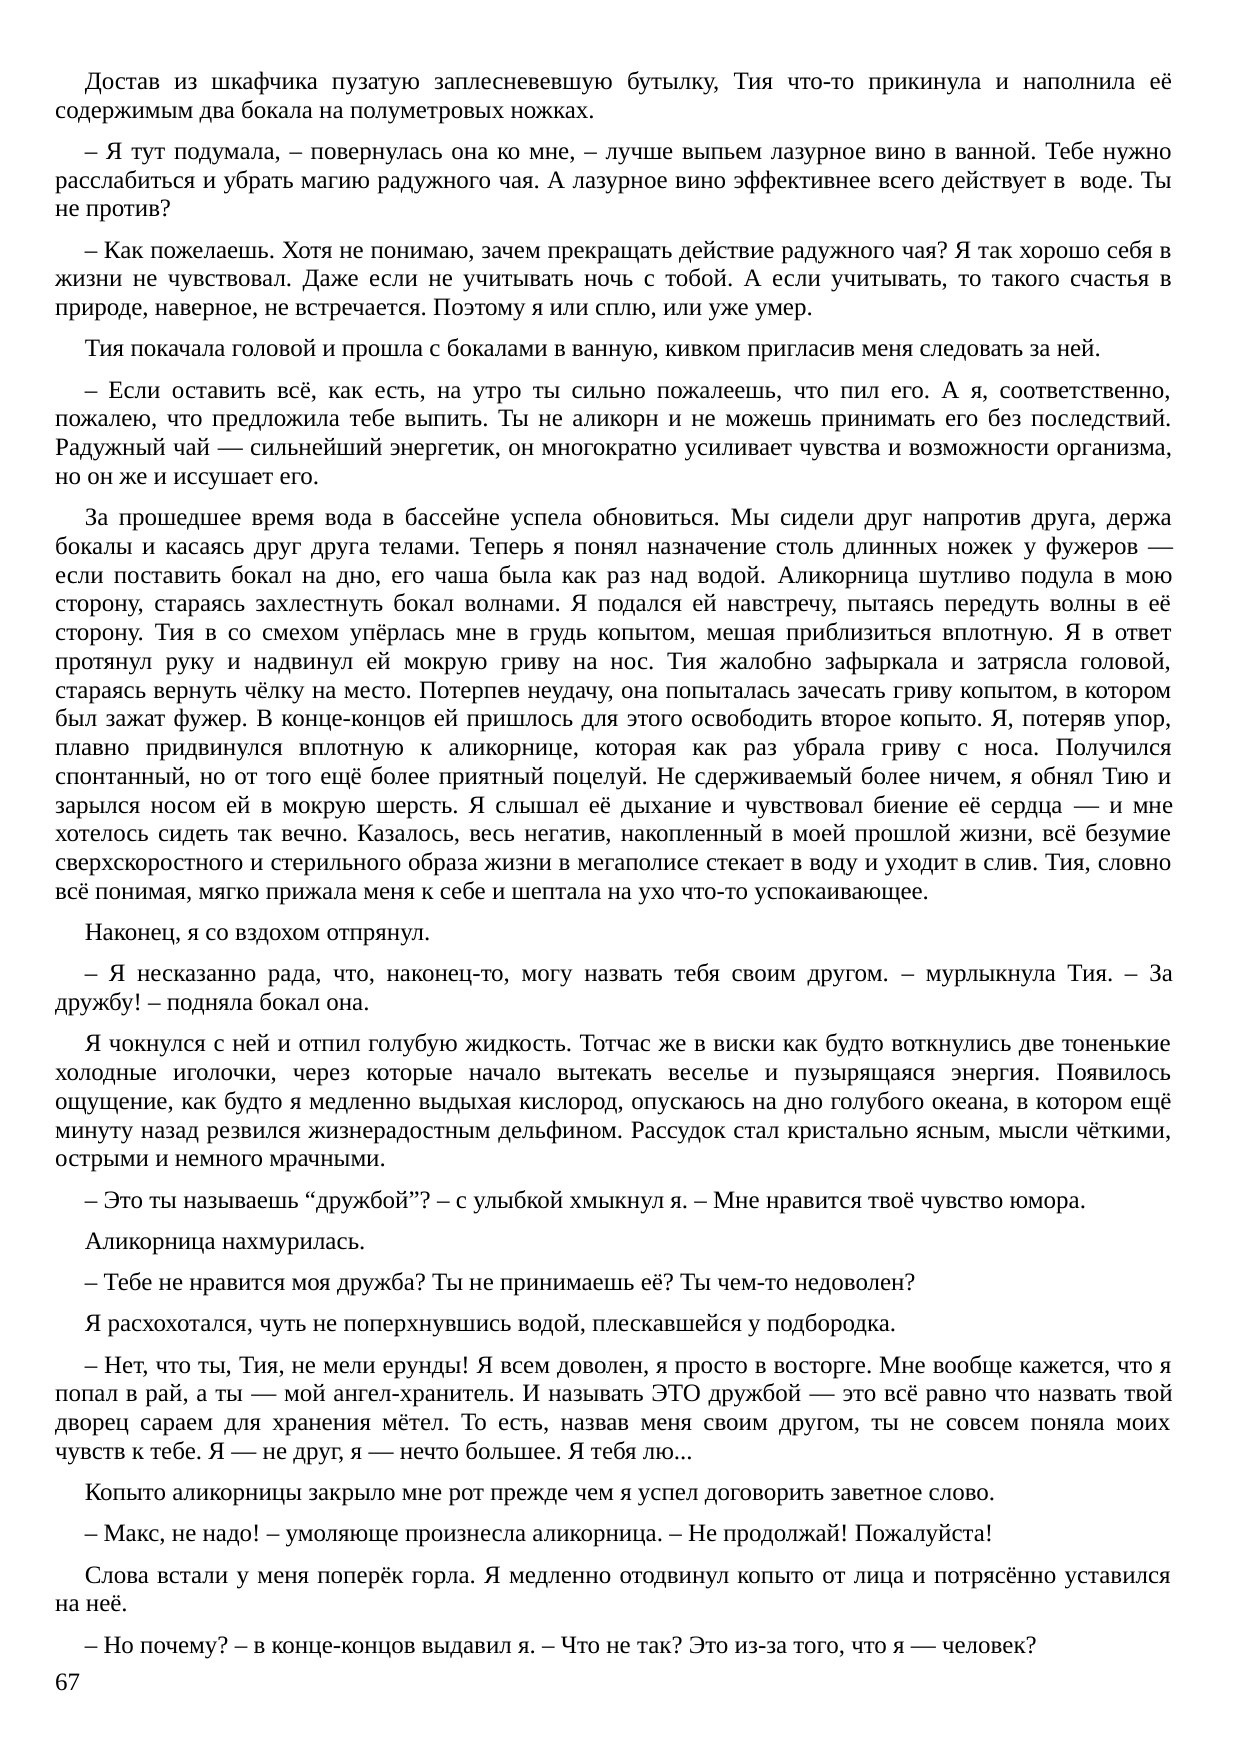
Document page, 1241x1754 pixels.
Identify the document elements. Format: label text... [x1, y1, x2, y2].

text За прошедшее время вода в бассейне успела обновиться. Мы сидели друг напротив друга, держа бокалы и касаясь друг друга телами. Теперь я понял назначение столь длинных ножек у фужеров — если поставить бокал на дно, его чаша была как раз над водой. Аликорница шутливо подула в мою сторону, стараясь захлестнуть бокал волнами. Я подался ей навстречу, пытаясь передуть волны в её сторону. Тия в со смехом упёрлась мне в грудь копытом, мешая приблизиться вплотную. Я в ответ протянул руку и надвинул ей мокрую гриву на нос. Тия жалобно зафыркала и затрясла головой, стараясь вернуть чёлку на место. Потерпев неудачу, она попыталась зачесать гриву копытом, в котором был зажат фужер. В конце-концов ей пришлось для этого освободить второе копыто. Я, потеряв упор, плавно придвинулся вплотную к аликорнице, которая как раз убрала гриву с носа. Получился спонтанный, но от того ещё более приятный поцелуй. Не сдерживаемый более ничем, я обнял Тию и зарылся носом ей в мокрую шерсть. Я слышал её дыхание и чувствовал биение её сердца — и мне хотелось сидеть так вечно. Казалось, весь негатив, накопленный в моей прошлой жизни, всё безумие сверхскоростного и стерильного образа жизни в мегаполисе стекает в воду и уходит в слив. Тия, словно всё понимая, мягко прижала меня к себе и шептала на ухо что-то успокаивающее. [55, 502, 1173, 905]
text – Но почему? – в конце-концов выдавил я. – Что не так? Это из-за того, что я — человек? [55, 1630, 1173, 1658]
text – Я тут подумала, – повернулась она ко мне, – лучше выпьем лазурное вино в ванной. Тебе нужно расслабиться и убрать магию радужного чая. А лазурное вино эффективнее всего действует в воде. Ты не против? [55, 136, 1173, 222]
text Тия покачала головой и прошла с бокалами в ванную, кивком пригласив меня следовать за ней. [55, 333, 1173, 362]
text – Как пожелаешь. Хотя не понимаю, зачем прекращать действие радужного чая? Я так хорошо себя в жизни не чувствовал. Даже если не учитывать ночь с тобой. А если учитывать, то такого счастья в природе, наверное, не встречается. Поэтому я или сплю, или уже умер. [55, 235, 1173, 321]
text – Я несказанно рада, что, наконец-то, могу назвать тебя своим другом. – мурлыкнула Тия. – За дружбу! – подняла бокал она. [55, 958, 1173, 1016]
text Слова встали у меня поперёк горла. Я медленно отодвинул копыто от лица и потрясённо уставился на неё. [55, 1560, 1173, 1617]
text Аликорница нахмурилась. [55, 1226, 1173, 1255]
text Я расхохотался, чуть не поперхнувшись водой, плескавшейся у подбородка. [55, 1308, 1173, 1337]
text Достав из шкафчика пузатую заплесневевшую бутылку, Тия что-то прикинула и наполнила её содержимым два бокала на полуметровых ножках. [55, 66, 1173, 123]
text Я чокнулся с ней и отпил голубую жидкость. Тотчас же в виски как будто воткнулись две тоненькие холодные иголочки, через которые начало вытекать веселье и пузырящаяся энергия. Появилось ощущение, как будто я медленно выдыхая кислород, опускаюсь на дно голубого океана, в котором ещё минуту назад резвился жизнерадостным дельфином. Рассудок стал кристально ясным, мысли чёткими, острыми и немного мрачными. [55, 1028, 1173, 1172]
text Копыто аликорницы закрыло мне рот прежде чем я успел договорить заветное слово. [55, 1477, 1173, 1506]
text – Это ты называешь “дружбой”? – с улыбкой хмыкнул я. – Мне нравится твоё чувство юмора. [55, 1185, 1173, 1213]
text – Если оставить всё, как есть, на утро ты сильно пожалеешь, что пил его. А я, соответственно, пожалею, что предложила тебе выпить. Ты не аликорн и не можешь принимать его без последствий. Радужный чай — сильнейший энергетик, он многократно усиливает чувства и возможности организма, но он же и иссушает его. [55, 375, 1173, 490]
text – Тебе не нравится моя дружба? Ты не принимаешь её? Ты чем-то недоволен? [55, 1267, 1173, 1296]
text Наконец, я со вздохом отпрянул. [55, 917, 1173, 946]
text – Нет, что ты, Тия, не мели ерунды! Я всем доволен, я просто в восторге. Мне вообще кажется, что я попал в рай, а ты — мой ангел-хранитель. И называть ЭТО дружбой — это всё равно что назвать твой дворец сараем для хранения мётел. То есть, назвав меня своим другом, ты не совсем поняла моих чувств к тебе. Я — не друг, я — нечто большее. Я тебя лю... [55, 1350, 1173, 1465]
text – Макс, не надо! – умоляюще произнесла аликорница. – Не продолжай! Пожалуйста! [55, 1518, 1173, 1547]
